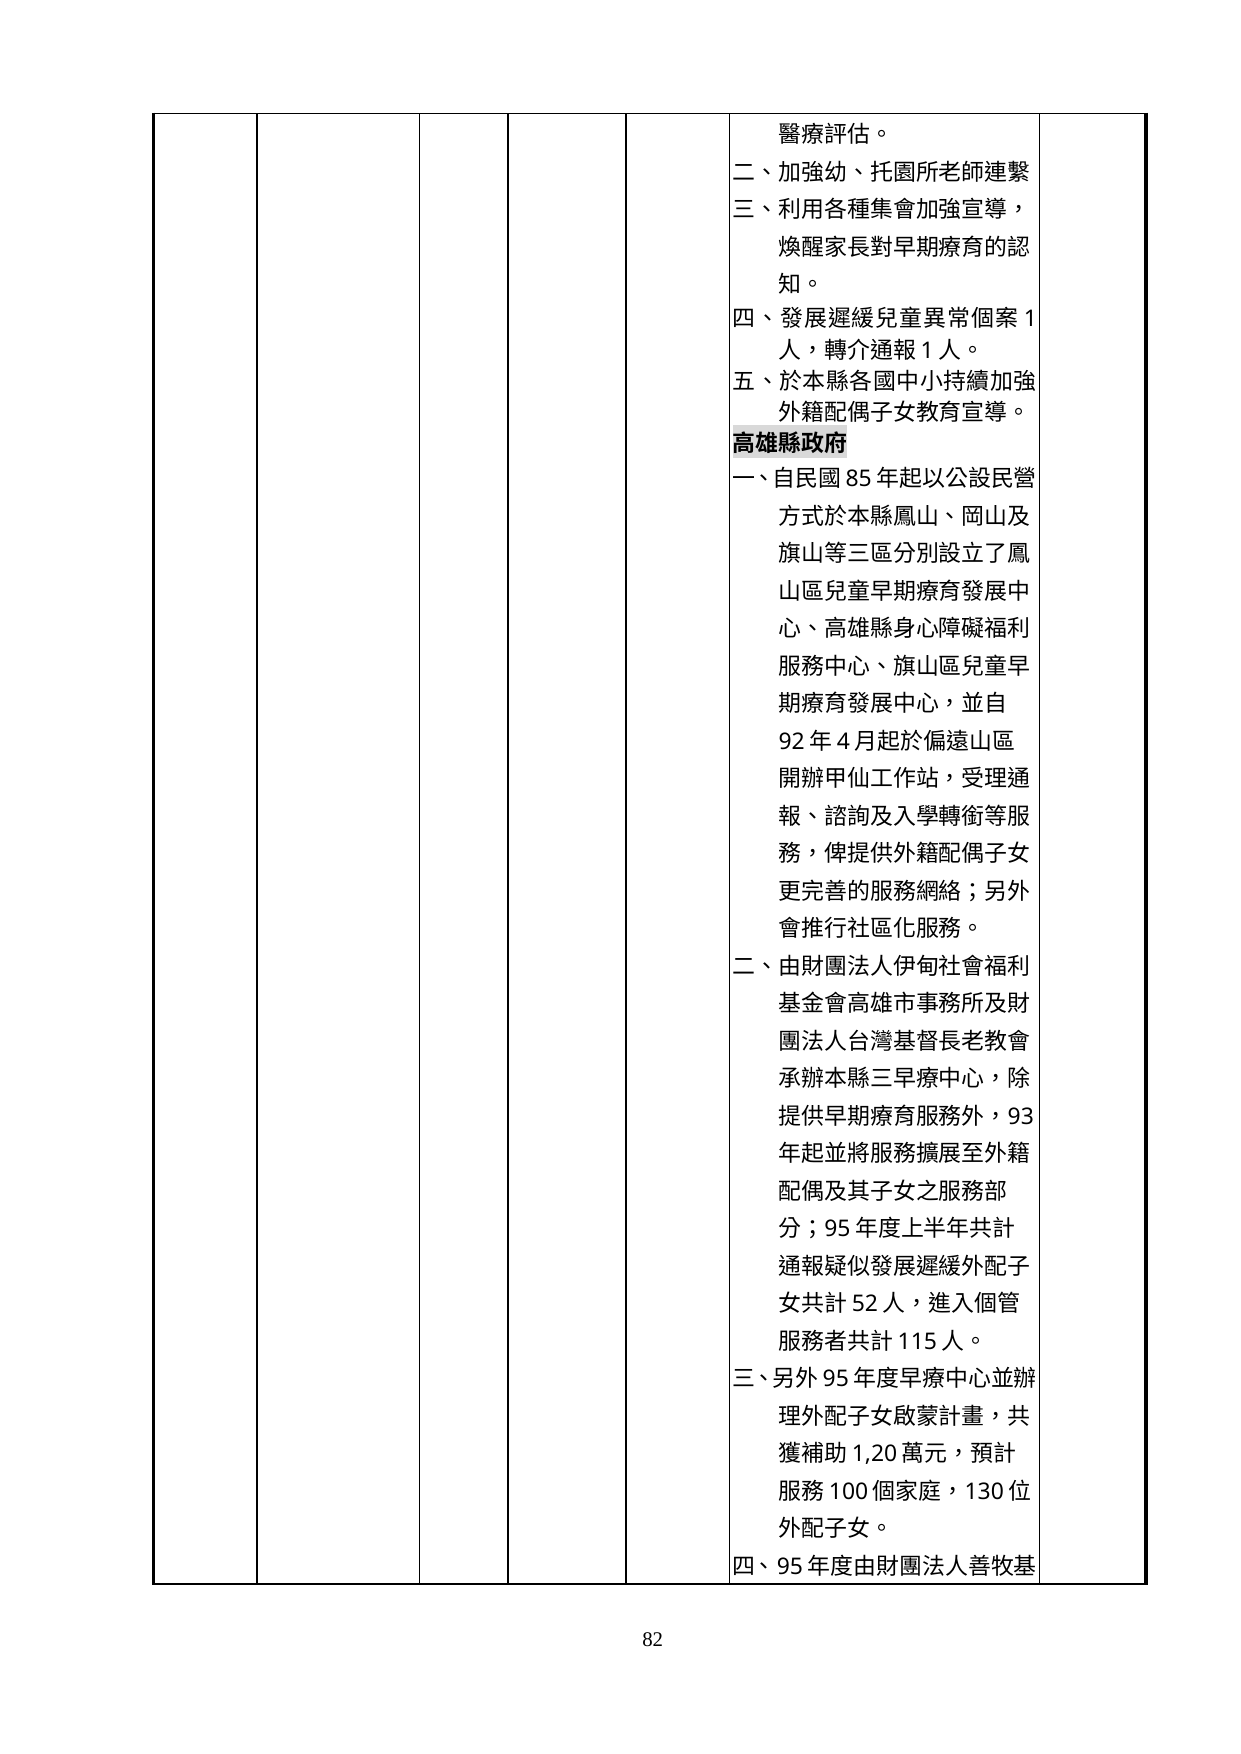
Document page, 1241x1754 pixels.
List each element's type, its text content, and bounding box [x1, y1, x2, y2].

table_cell [627, 114, 729, 1583]
table_cell 醫療評估。 二、加強幼、托園所老師連繫 三、利用各種集會加強宣導，煥醒家長對早期療育的認知。 四、發展遲緩兒童異常個案1人，轉介通報1人。 五、於本縣各國中小持續加強外籍配偶子女教育宣導。 高雄縣政府 一、自民國85年起以公設民營方式於本縣鳳山、岡山及旗山等三區分別設立了鳳山區兒童早期療育發展中心、高雄縣身心障礙福利服務中心、旗山區兒童早期療育發展中心，並自92年4月起於偏遠山區開辦甲仙工作站，受理通報、諮詢及入學轉銜等服務，俾提供外籍配偶子女更完善的服務網絡；另外會推行社區化服務。 二、由財團法人伊甸社會福利基金會高雄市事務所及財團法人台灣基督長老教會承辦本縣三早療中心，除提供早期療育服務外，93年起並將服務擴展至外籍配偶及其子女之服務部分；95年度上半年共計通報疑似發展遲緩外配子女共計52人，進入個管服務者共計115人。 三、另外95年度早療中心並辦理外配子女啟蒙計畫，共獲補助1,20萬元，預計服務100個家庭，130位外配子女。 四、 95年度由財團法人善牧基 [730, 114, 1039, 1583]
table_cell [420, 114, 507, 1583]
table_cell [509, 114, 625, 1583]
table_cell [155, 114, 256, 1583]
table_cell [1040, 114, 1144, 1583]
table_cell [258, 114, 419, 1583]
